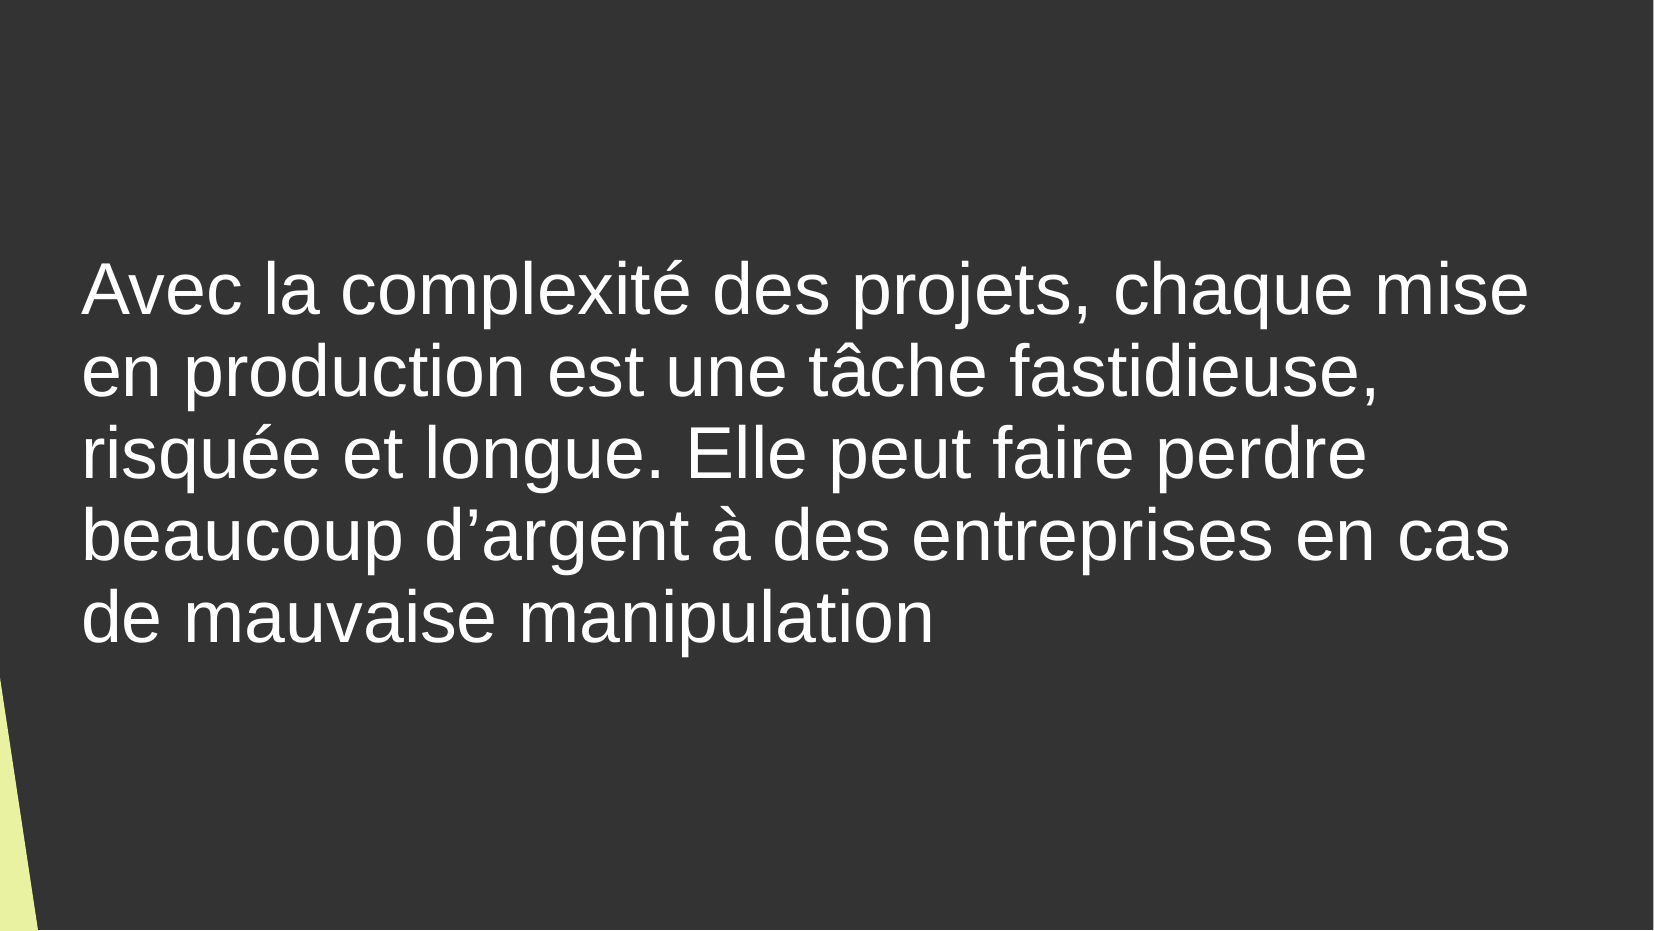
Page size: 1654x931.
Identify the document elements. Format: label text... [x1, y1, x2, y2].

list Avec la complexité des projets, chaque mise en production est une tâche fastidieuse, risquée et longue. Elle peut faire perdre beaucoup d’argent à des entreprises en cas de mauvaise manipulation [80, 248, 1560, 662]
text_box [0, 677, 39, 931]
